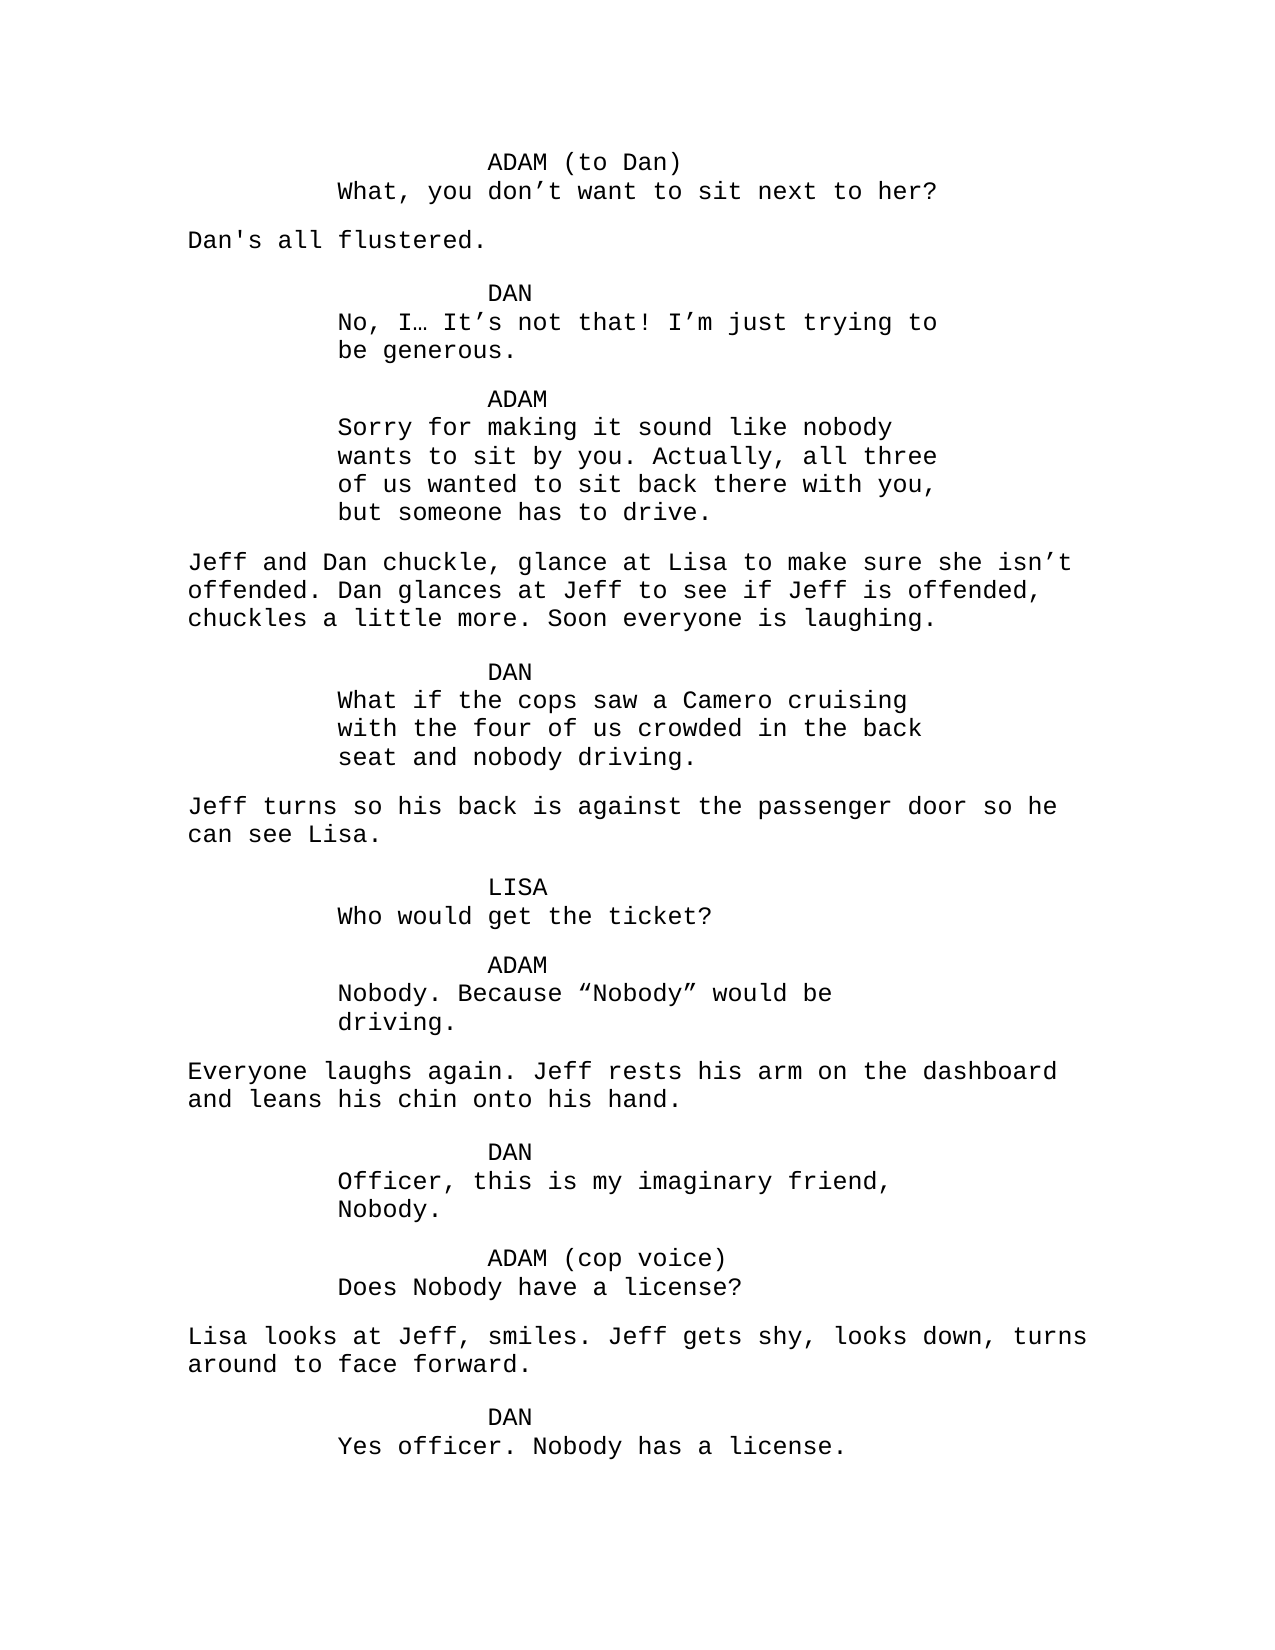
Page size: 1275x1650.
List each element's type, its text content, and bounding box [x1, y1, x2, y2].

text What if the cops saw a Camero cruising with the four of us crowded in the back seat and nobody driving. [337, 687, 937, 772]
text Nobody. Because “Nobody” would be driving. [337, 981, 937, 1037]
text LISA [187, 875, 1087, 903]
text DAN [187, 281, 1087, 309]
text No, I… It’s not that! I’m just trying to be generous. [337, 309, 937, 366]
text ADAM [187, 952, 1087, 981]
text Sorry for making it sound like nobody wants to sit by you. Actually, all three of us wanted to sit back there with you, but someone has to drive. [337, 415, 937, 528]
text Officer, this is my imaginary friend, Nobody. [337, 1168, 937, 1225]
text ADAM (cop voice) [187, 1246, 1087, 1274]
text What, you don’t want to sit next to her? [337, 178, 937, 207]
text DAN [187, 1405, 1087, 1433]
text DAN [187, 659, 1087, 687]
text Yes officer. Nobody has a license. [337, 1433, 937, 1462]
text ADAM [187, 387, 1087, 415]
text ADAM (to Dan) [187, 150, 1087, 178]
text DAN [187, 1140, 1087, 1168]
text Lisa looks at Jeff, smiles. Jeff gets shy, looks down, turns around to face forward. [187, 1323, 1087, 1380]
text Does Nobody have a license? [337, 1274, 937, 1302]
text Everyone laughs again. Jeff rests his arm on the dashboard and leans his chin onto his hand. [187, 1058, 1087, 1115]
text Jeff turns so his back is against the passenger door so he can see Lisa. [187, 793, 1087, 850]
text Dan's all flustered. [187, 227, 1087, 256]
text Who would get the ticket? [337, 903, 937, 932]
text Jeff and Dan chuckle, glance at Lisa to make sure she isn’t offended. Dan glances at Jeff to see if Jeff is offended, chuckles a little more. Soon everyone is laughing. [187, 549, 1087, 634]
